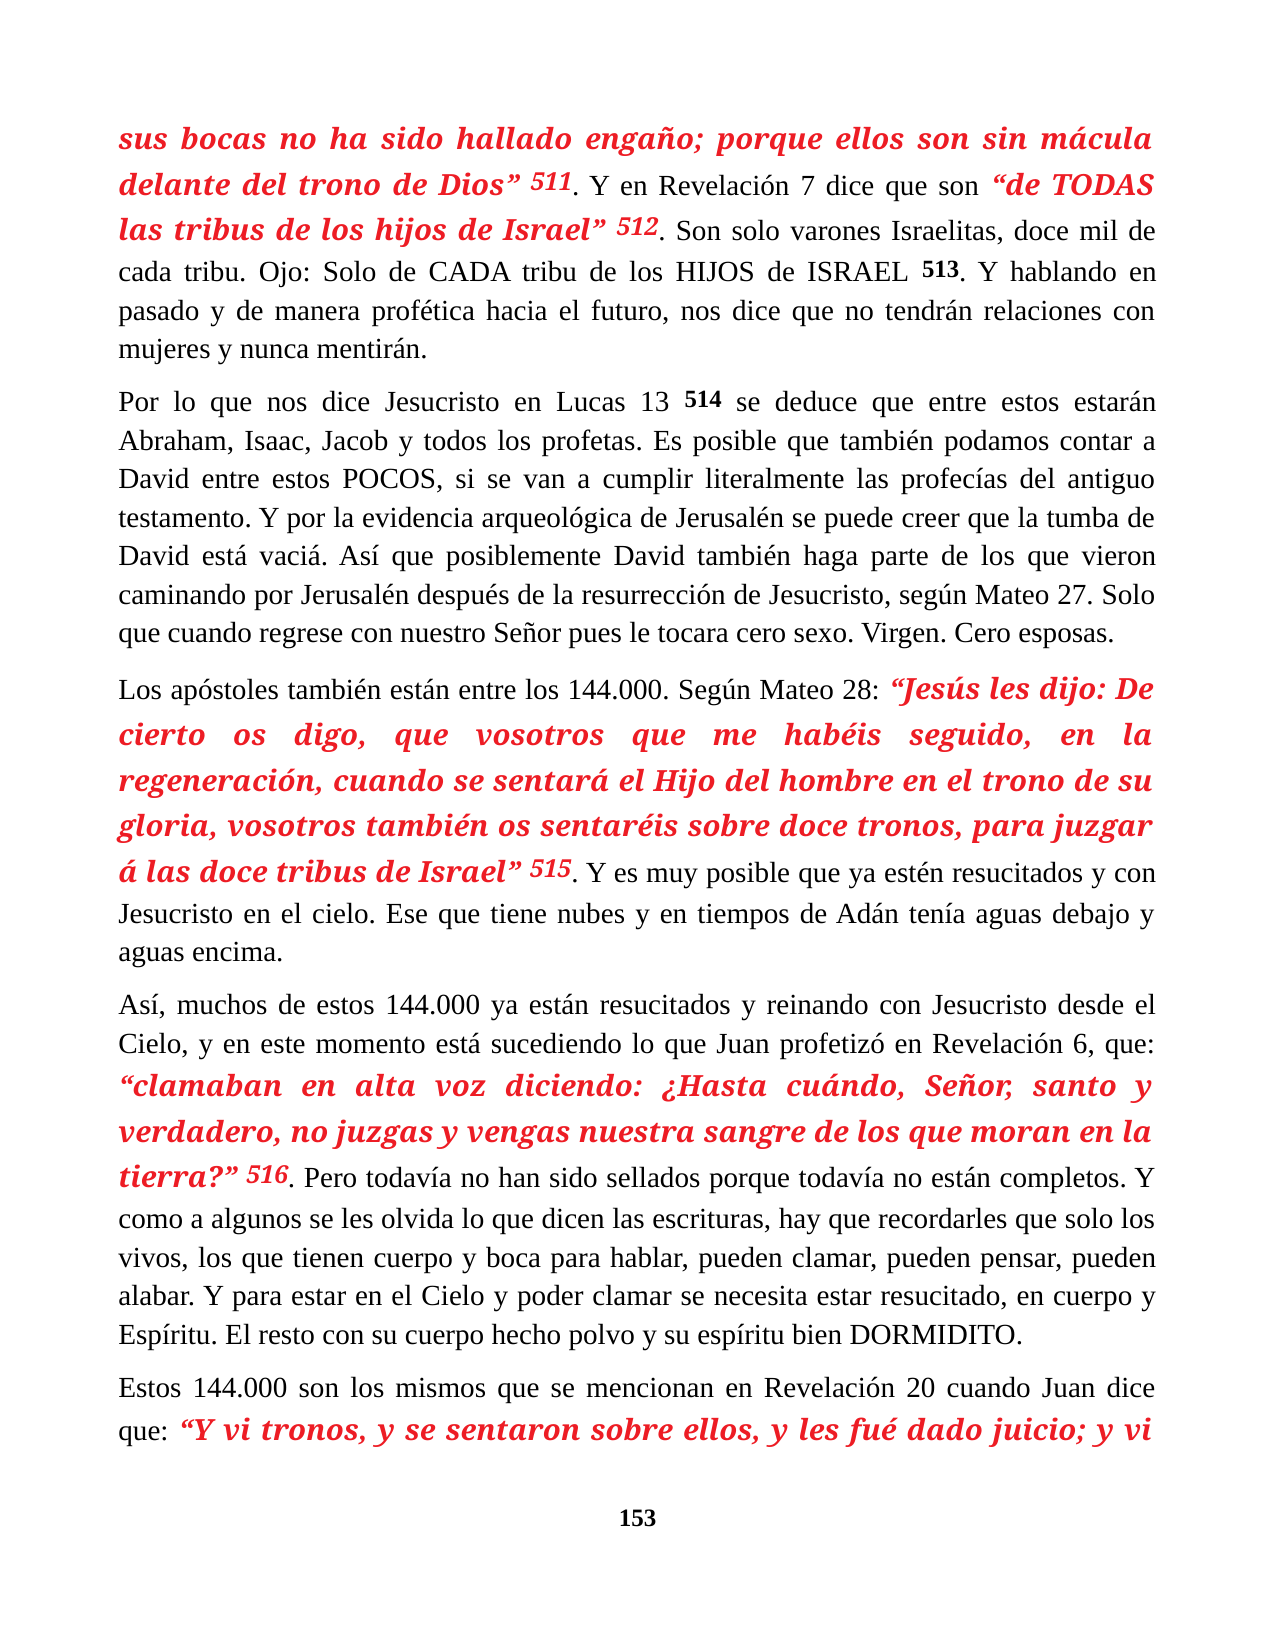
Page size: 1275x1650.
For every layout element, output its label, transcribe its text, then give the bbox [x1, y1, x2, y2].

text sus bocas no ha sido hallado engaño; porque ellos son sin mácula delante del trono de Dios” . Y en Revelación 7 dice que son “de TODAS las tribus de los hijos de Israel” . Son solo varones Israelitas, doce mil de cada tribu. Ojo: Solo de CADA tribu de los HIJOS de ISRAEL . Y hablando en pasado y de manera profética hacia el futuro, nos dice que no tendrán relaciones con mujeres y nunca mentirán. [118, 118, 1157, 365]
text Estos 144.000 son los mismos que se mencionan en Revelación 20 cuando Juan dice que: “Y vi tronos, y se sentaron sobre ellos, y les fué dado juicio; y vi [118, 1370, 1157, 1449]
text Los apóstoles también están entre los 144.000. Según Mateo 28: “Jesús les dijo: De cierto os digo, que vosotros que me habéis seguido, en la regeneración, cuando se sentará el Hijo del hombre en el trono de su gloria, vosotros también os sentaréis sobre doce tronos, para juzgar á las doce tribus de Israel” . Y es muy posible que ya estén resucitados y con Jesucristo en el cielo. Ese que tiene nubes y en tiempos de Adán tenía aguas debajo y aguas encima. [118, 669, 1157, 968]
text Así, muchos de estos 144.000 ya están resucitados y reinando con Jesucristo desde el Cielo, y en este momento está sucediendo lo que Juan profetizó en Revelación 6, que: “clamaban en alta voz diciendo: ¿Hasta cuándo, Señor, santo y verdadero, no juzgas y vengas nuestra sangre de los que moran en la tierra?” . Pero todavía no han sido sellados porque todavía no están completos. Y como a algunos se les olvida lo que dicen las escrituras, hay que recordarles que solo los vivos, los que tienen cuerpo y boca para hablar, pueden clamar, pueden pensar, pueden alabar. Y para estar en el Cielo y poder clamar se necesita estar resucitado, en cuerpo y Espíritu. El resto con su cuerpo hecho polvo y su espíritu bien DORMIDITO. [118, 987, 1157, 1351]
text Por lo que nos dice Jesucristo en Lucas 13 se deduce que entre estos estarán Abraham, Isaac, Jacob y todos los profetas. Es posible que también podamos contar a David entre estos POCOS, si se van a cumplir literalmente las profecías del antiguo testamento. Y por la evidencia arqueológica de Jerusalén se puede creer que la tumba de David está vaciá. Así que posiblemente David también haga parte de los que vieron caminando por Jerusalén después de la resurrección de Jesucristo, según Mateo 27. Solo que cuando regrese con nuestro Señor pues le tocara cero sexo. Virgen. Cero esposas. [118, 384, 1157, 649]
